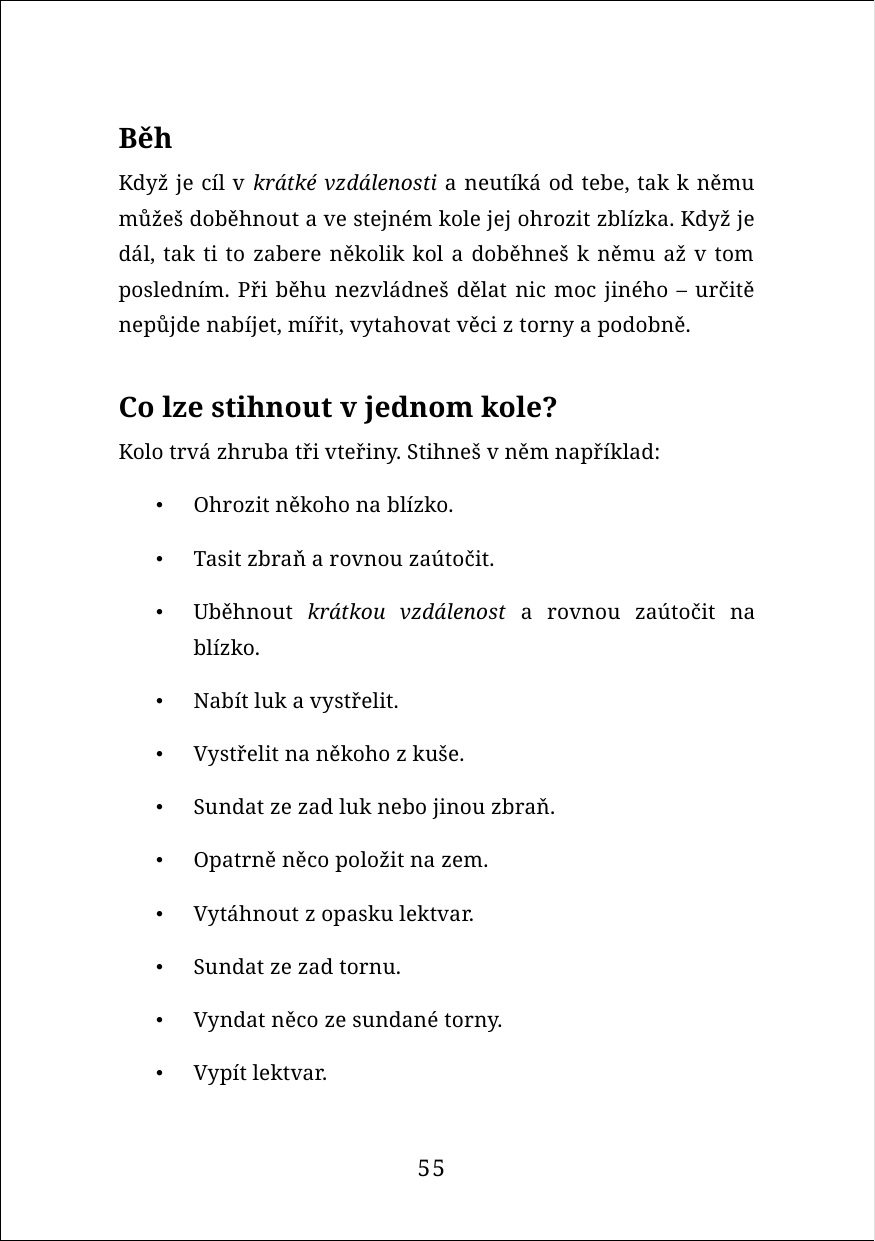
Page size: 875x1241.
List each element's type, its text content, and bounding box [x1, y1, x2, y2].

list Vypít lektvar. [156, 1058, 756, 1087]
list Ohrozit někoho na blízko. [156, 491, 756, 519]
list Vystřelit na někoho z kuše. [156, 739, 756, 767]
text Kolo trvá zhruba tři vteřiny. Stihneš v něm například: [118, 437, 756, 466]
subtitle Co lze stihnout v jednom kole? [118, 387, 756, 426]
list Opatrně něco položit na zem. [156, 846, 756, 874]
list Sundat ze zad tornu. [156, 952, 756, 980]
list Vytáhnout z opasku lektvar. [156, 899, 756, 927]
list Uběhnout krátkou vzdálenost a rovnou zaútočit na blízko. [156, 597, 756, 661]
list Sundat ze zad luk nebo jinou zbraň. [156, 792, 756, 821]
list Vyndat něco ze sundané torny. [156, 1005, 756, 1034]
list Tasit zbraň a rovnou zaútočit. [156, 544, 756, 572]
subtitle Běh [118, 118, 756, 157]
list Nabít luk a vystřelit. [156, 686, 756, 714]
text Když je cíl v krátké vzdálenosti a neutíká od tebe, tak k němu můžeš doběhnout a ve stejném kole jej ohrozit zblízka. Když je dál, tak ti to zabere několik kol a doběhneš k němu až v tom posledním. Při běhu nezvládneš dělat nic moc jiného – určitě nepůjde nabíjet, mířit, vytahovat věci z torny a podobně. [118, 168, 756, 339]
